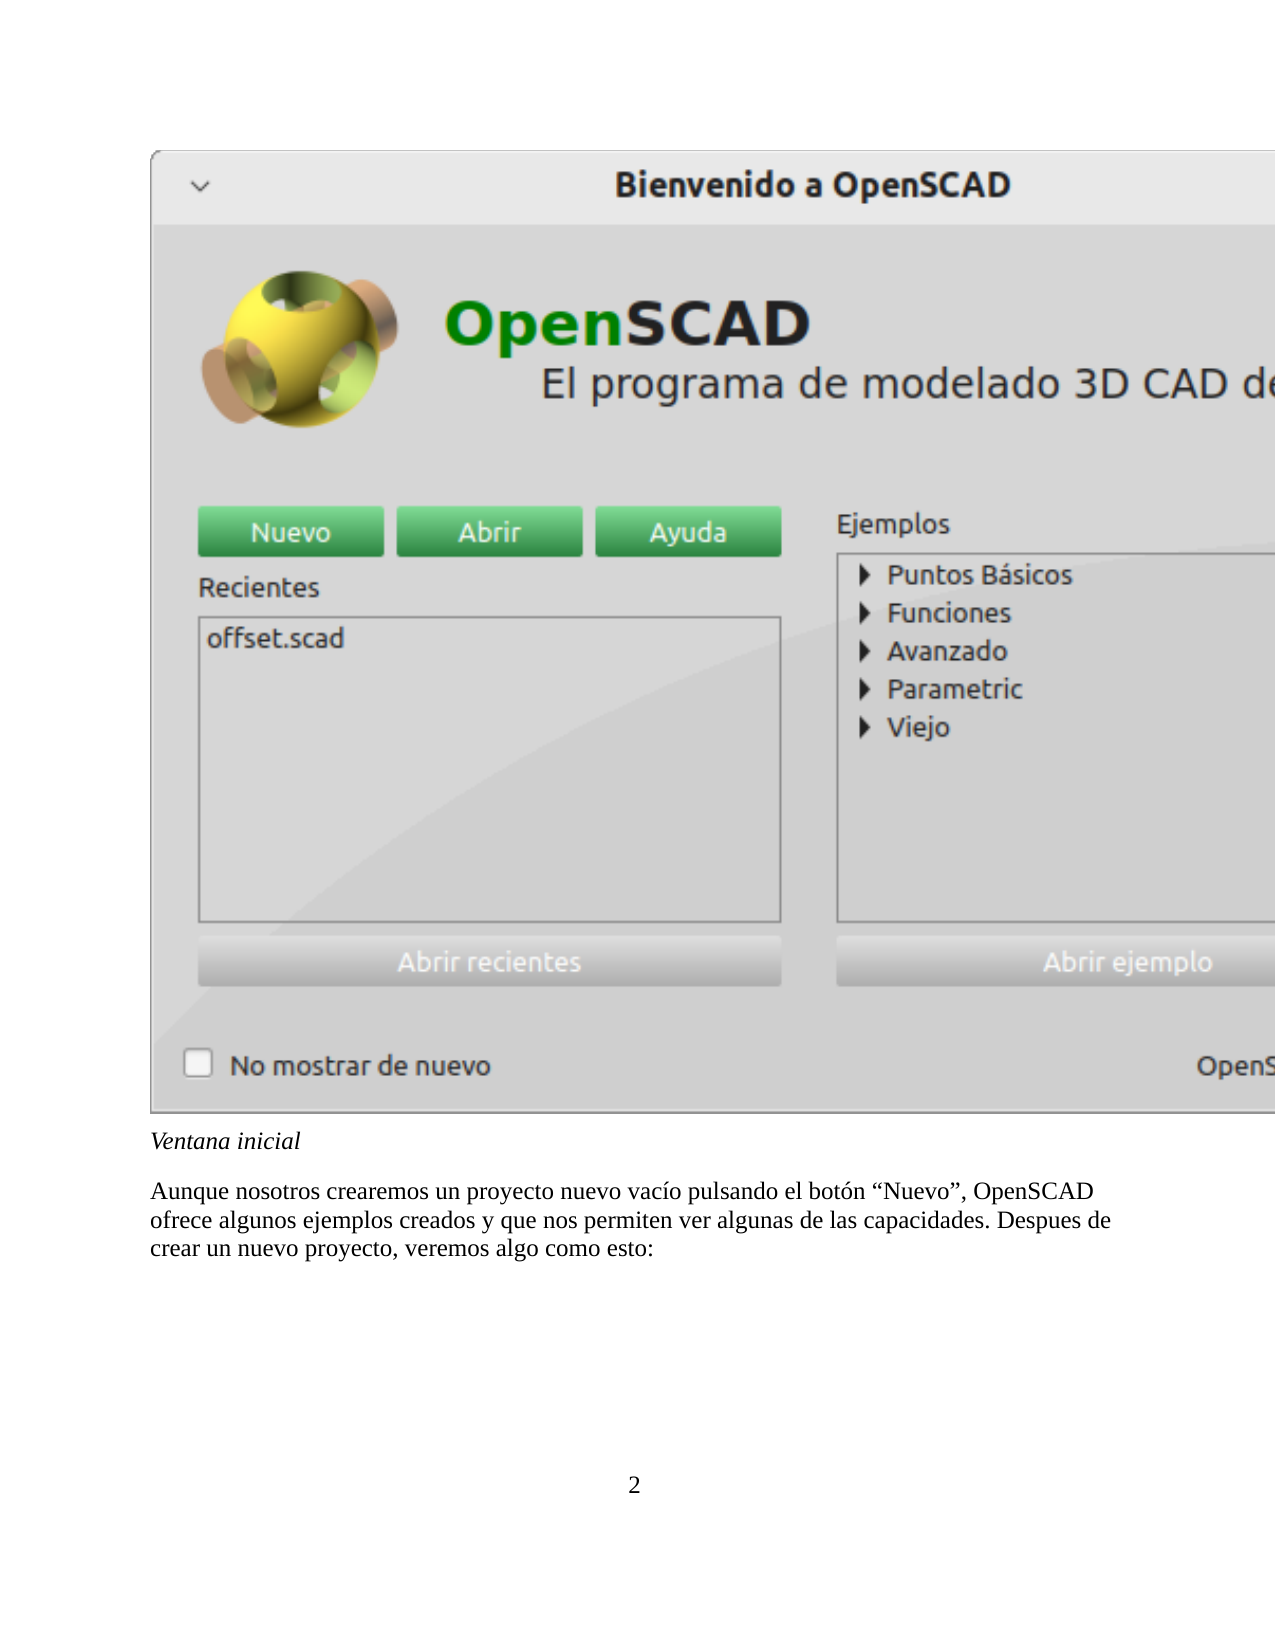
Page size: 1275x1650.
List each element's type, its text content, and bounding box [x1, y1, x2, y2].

picture [150, 150, 1275, 1114]
text Ventana inicial [150, 1126, 1125, 1154]
text Aunque nosotros crearemos un proyecto nuevo vacío pulsando el botón “Nuevo”, OpenSCAD ofrece algunos ejemplos creados y que nos permiten ver algunas de las capacidades. Despues de crear un nuevo proyecto, veremos algo como esto: [150, 1176, 1125, 1262]
